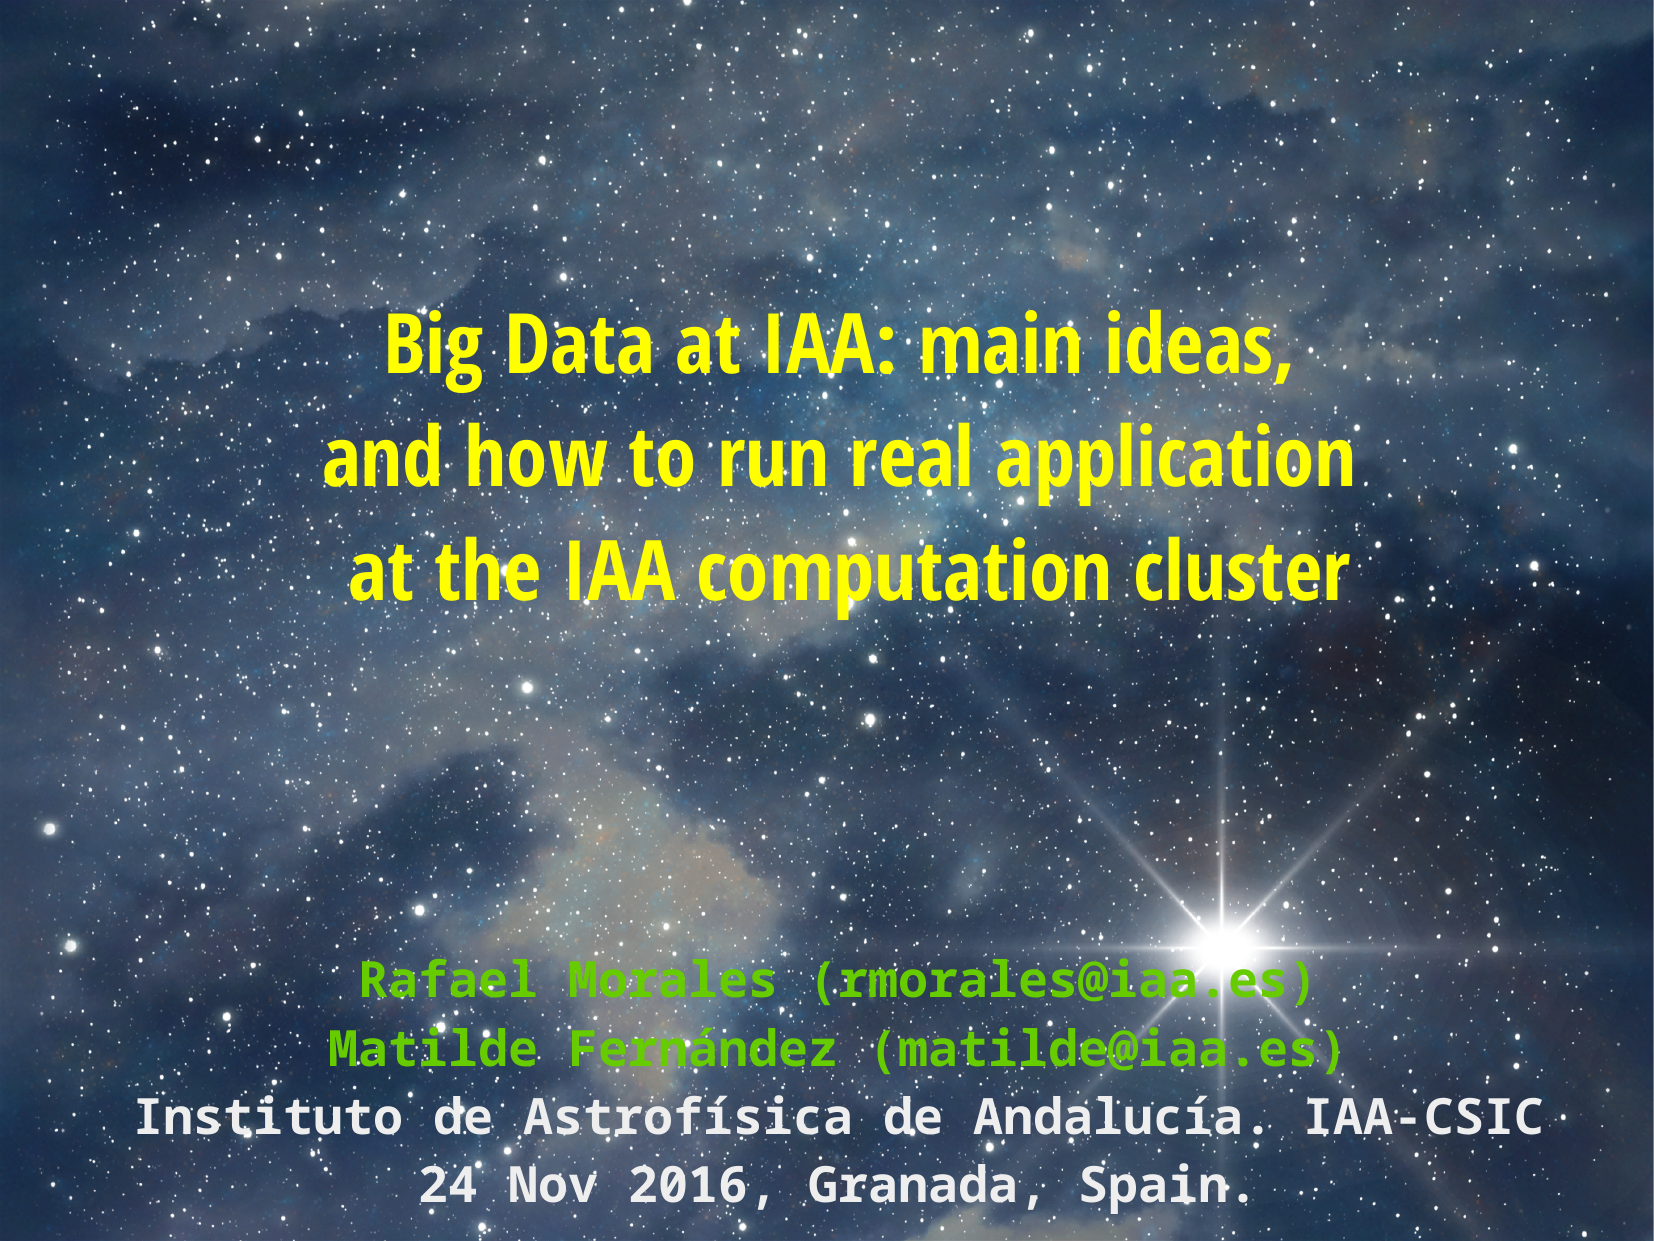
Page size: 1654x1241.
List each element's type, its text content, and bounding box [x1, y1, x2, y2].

title Rafael Morales (rmorales@iaa.es) Matilde Fernández (matilde@iaa.es) Instituto de Astrofísica de Andalucía. IAA-CSIC 24 Nov 2016, Granada, Spain. [106, 944, 1571, 1217]
picture [0, 0, 1654, 1241]
subtitle Big Data at IAA: main ideas, and how to run real application at the IAA computation cluster [94, 248, 1607, 662]
